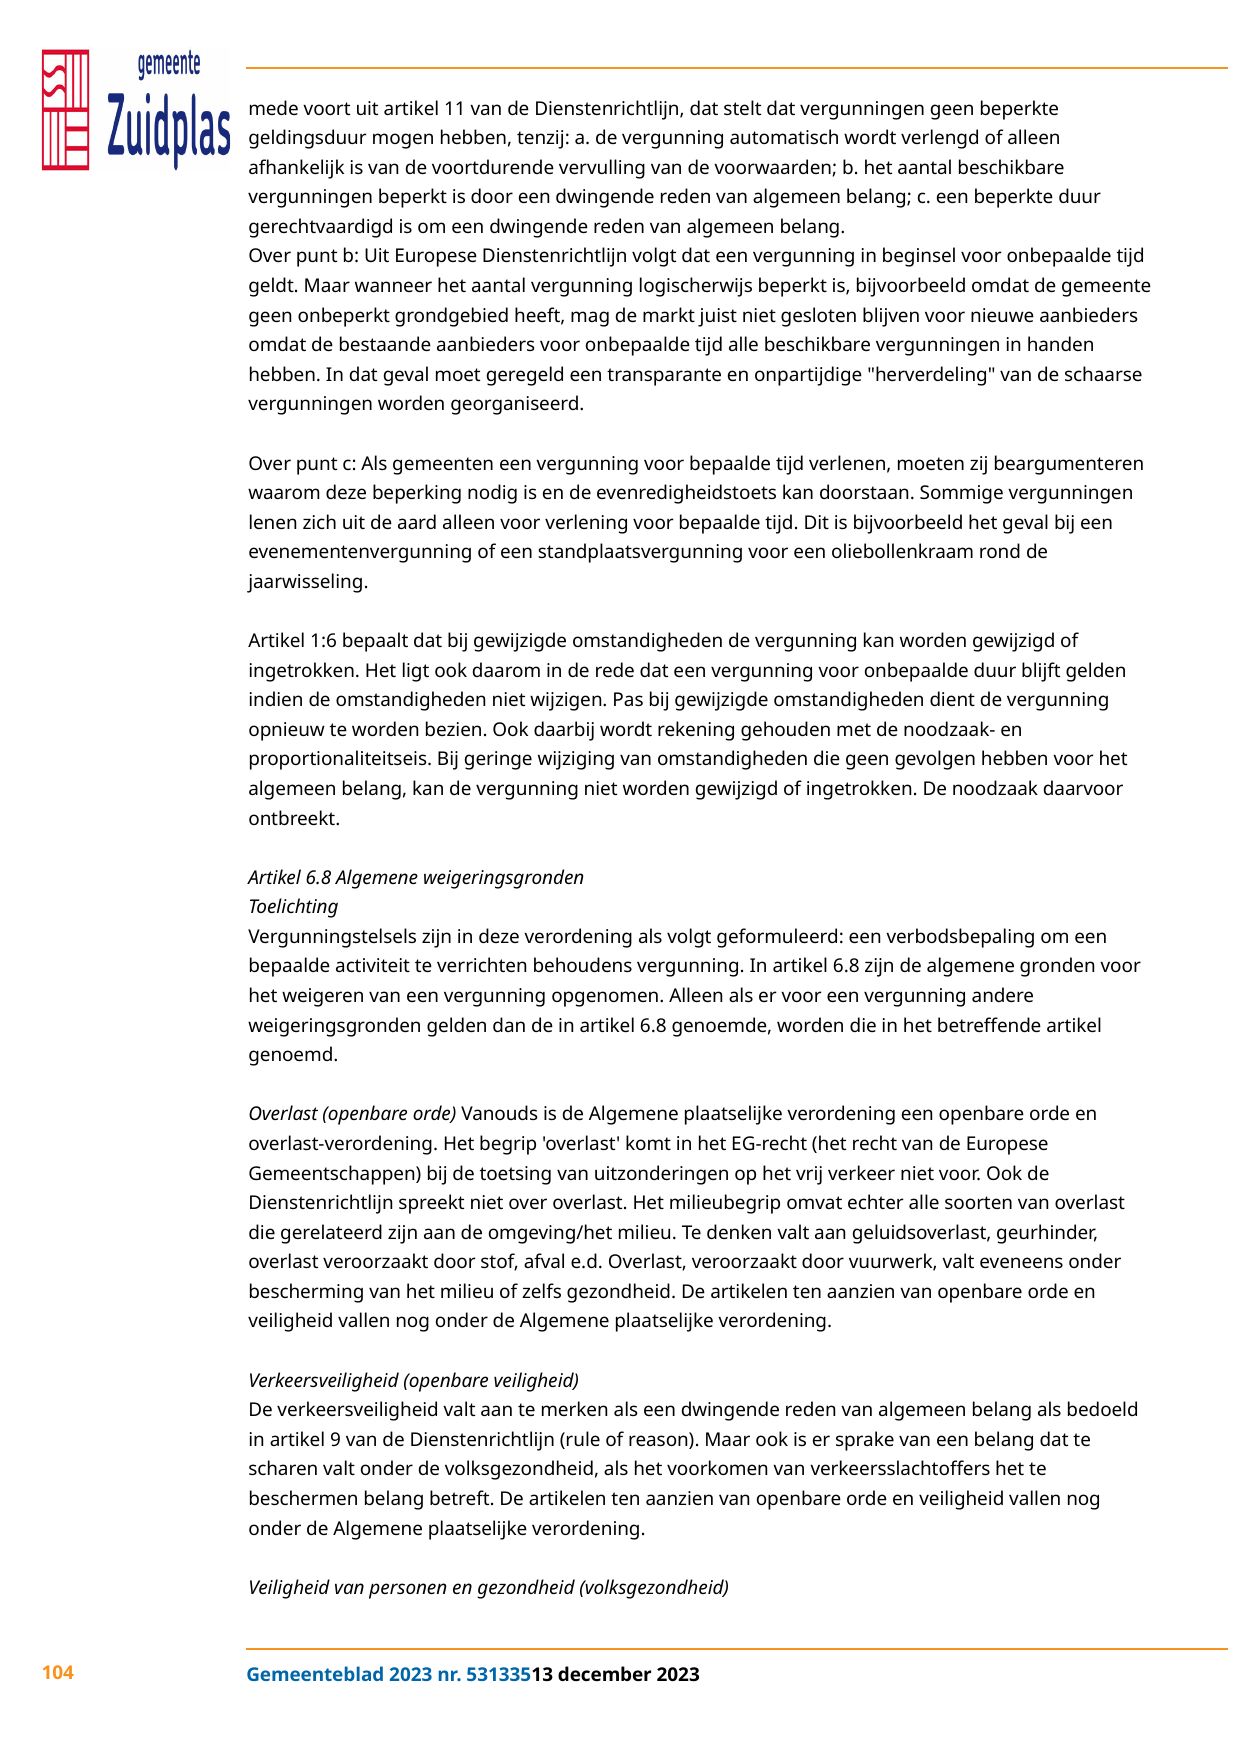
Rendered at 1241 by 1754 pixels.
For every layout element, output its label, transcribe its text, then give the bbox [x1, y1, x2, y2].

text Overlast (openbare orde) Vanouds is de Algemene plaatselijke verordening een openbare orde en overlast-verordening. Het begrip 'overlast' komt in het EG-recht (het recht van de Europese Gemeentschappen) bij de toetsing van uitzonderingen op het vrij verkeer niet voor. Ook de Dienstenrichtlijn spreekt niet over overlast. Het milieubegrip omvat echter alle soorten van overlast die gerelateerd zijn aan de omgeving/het milieu. Te denken valt aan geluidsoverlast, geurhinder, overlast veroorzaakt door stof, afval e.d. Overlast, veroorzaakt door vuurwerk, valt eveneens onder bescherming van het milieu of zelfs gezondheid. De artikelen ten aanzien van openbare orde en veiligheid vallen nog onder de Algemene plaatselijke verordening. [248, 1101, 1152, 1333]
text Toelichting [248, 893, 1152, 919]
picture [41, 47, 231, 172]
text Over punt b: Uit Europese Dienstenrichtlijn volgt dat een vergunning in beginsel voor onbepaalde tijd geldt. Maar wanneer het aantal vergunning logischerwijs beperkt is, bijvoorbeeld omdat de gemeente geen onbeperkt grondgebied heeft, mag de markt juist niet gesloten blijven voor nieuwe aanbieders omdat de bestaande aanbieders voor onbepaalde tijd alle beschikbare vergunningen in handen hebben. In dat geval moet geregeld een transparante en onpartijdige "herverdeling" van de schaarse vergunningen worden georganiseerd. [248, 243, 1152, 416]
text Artikel 6.8 Algemene weigeringsgronden [248, 864, 1152, 890]
text Artikel 1:6 bepaalt dat bij gewijzigde omstandigheden de vergunning kan worden gewijzigd of ingetrokken. Het ligt ook daarom in de rede dat een vergunning voor onbepaalde duur blijft gelden indien de omstandigheden niet wijzigen. Pas bij gewijzigde omstandigheden dient de vergunning opnieuw te worden bezien. Ook daarbij wordt rekening gehouden met de noodzaak- en proportionaliteitseis. Bij geringe wijziging van omstandigheden die geen gevolgen hebben voor het algemeen belang, kan de vergunning niet worden gewijzigd of ingetrokken. De noodzaak daarvoor ontbreekt. [248, 627, 1152, 831]
text mede voort uit artikel 11 van de Dienstenrichtlijn, dat stelt dat vergunningen geen beperkte geldingsduur mogen hebben, tenzij: a. de vergunning automatisch wordt verlengd of alleen afhankelijk is van de voortdurende vervulling van de voorwaarden; b. het aantal beschikbare vergunningen beperkt is door een dwingende reden van algemeen belang; c. een beperkte duur gerechtvaardigd is om een dwingende reden van algemeen belang. [248, 95, 1152, 239]
text Verkeersveiligheid (openbare veiligheid) [248, 1367, 1152, 1393]
text De verkeersveiligheid valt aan te merken als een dwingende reden van algemeen belang als bedoeld in artikel 9 van de Dienstenrichtlijn (rule of reason). Maar ook is er sprake van een belang dat te scharen valt onder de volksgezondheid, als het voorkomen van verkeersslachtoffers het te beschermen belang betreft. De artikelen ten aanzien van openbare orde en veiligheid vallen nog onder de Algemene plaatselijke verordening. [248, 1396, 1152, 1541]
text Veiligheid van personen en gezondheid (volksgezondheid) [248, 1574, 1152, 1600]
text Over punt c: Als gemeenten een vergunning voor bepaalde tijd verlenen, moeten zij beargumenteren waarom deze beperking nodig is en de evenredigheidstoets kan doorstaan. Sommige vergunningen lenen zich uit de aard alleen voor verlening voor bepaalde tijd. Dit is bijvoorbeeld het geval bij een evenementenvergunning of een standplaatsvergunning voor een oliebollenkraam rond de jaarwisseling. [248, 450, 1152, 594]
text Vergunningstelsels zijn in deze verordening als volgt geformuleerd: een verbodsbepaling om een bepaalde activiteit te verrichten behoudens vergunning. In artikel 6.8 zijn de algemene gronden voor het weigeren van een vergunning opgenomen. Alleen als er voor een vergunning andere weigeringsgronden gelden dan de in artikel 6.8 genoemde, worden die in het betreffende artikel genoemd. [248, 923, 1152, 1067]
